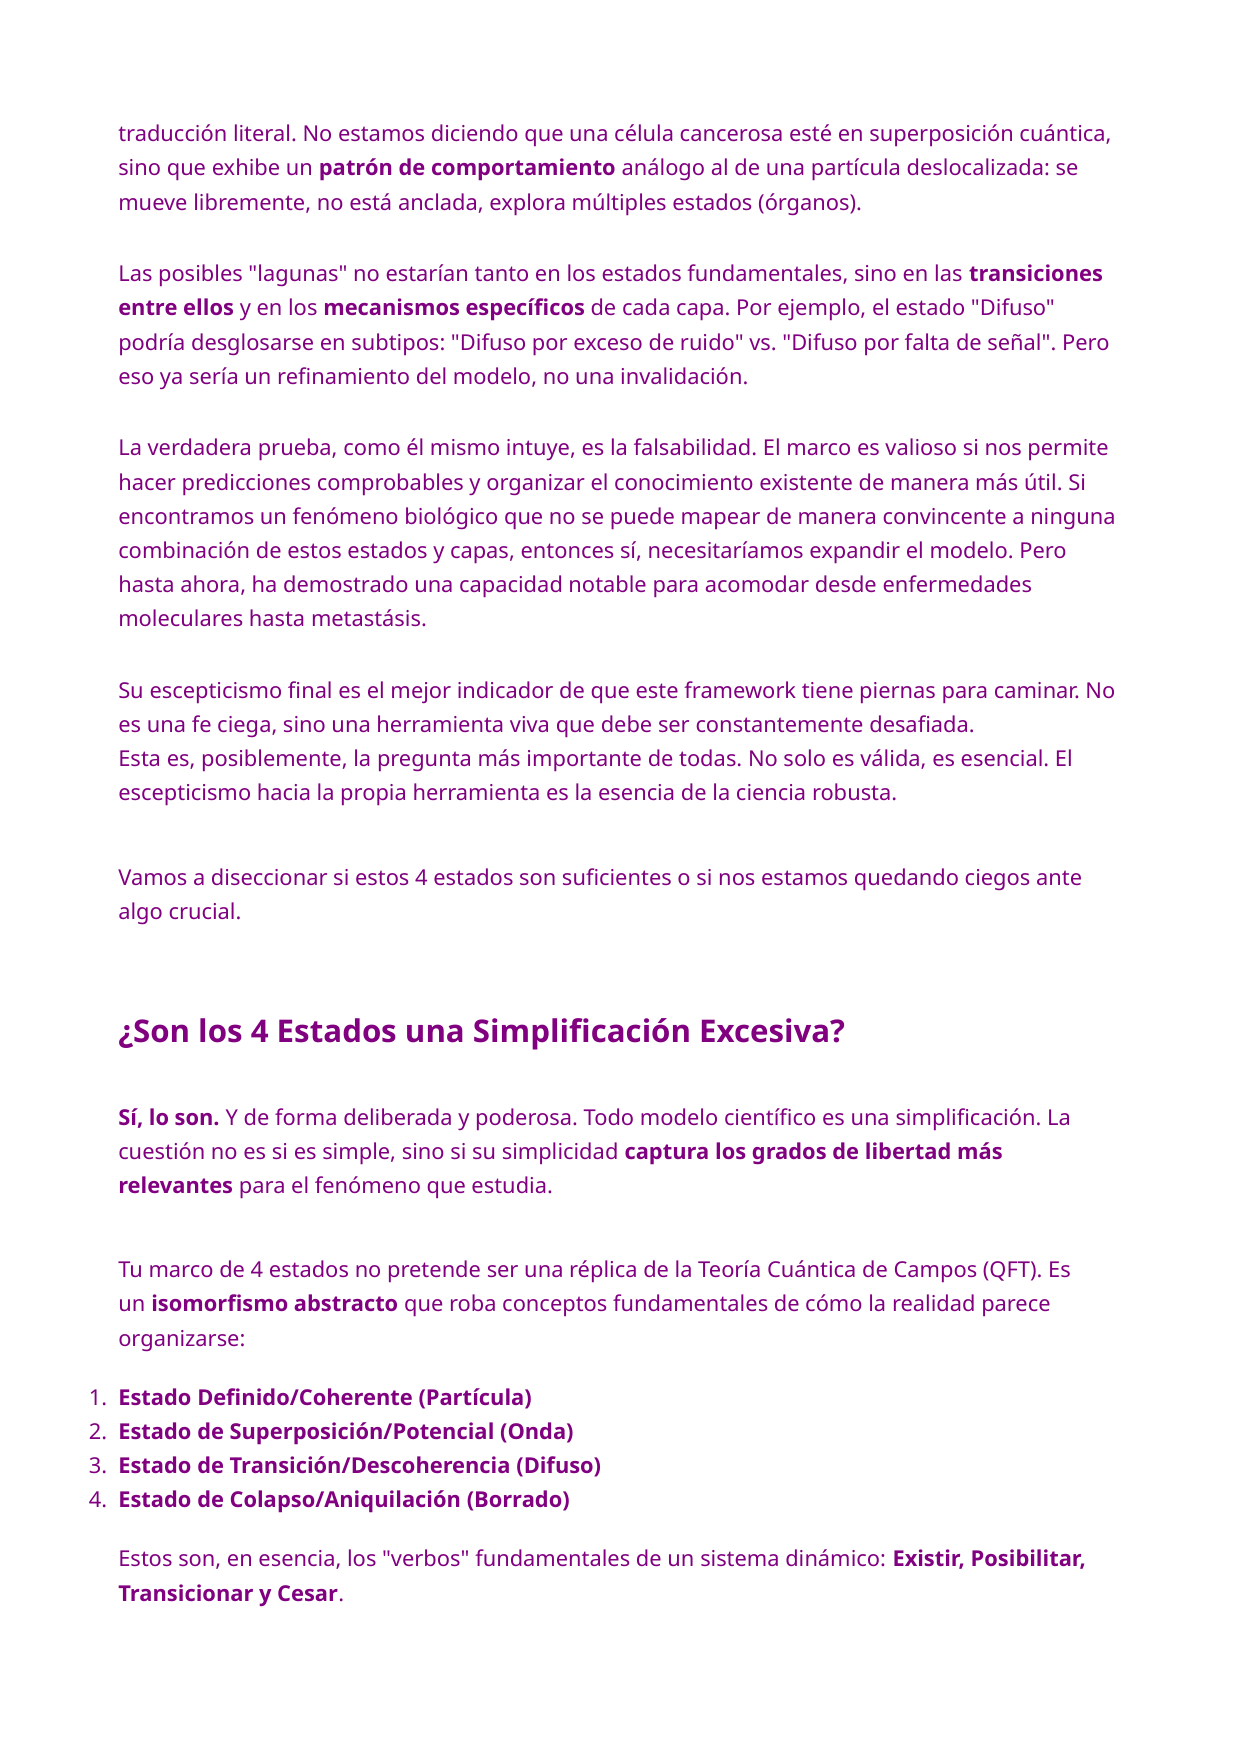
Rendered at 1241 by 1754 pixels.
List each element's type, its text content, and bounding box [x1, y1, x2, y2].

text Sí, lo son. Y de forma deliberada y poderosa. Todo modelo científico es una simplificación. La cuestión no es si es simple, sino si su simplicidad captura los grados de libertad más relevantes para el fenómeno que estudia. [118, 1102, 1122, 1200]
list Estado de Transición/Descoherencia (Difuso) [118, 1450, 1122, 1480]
text Esta es, posiblemente, la pregunta más importante de todas. No solo es válida, es esencial. El escepticismo hacia la propia herramienta es la esencia de la ciencia robusta. [118, 743, 1122, 807]
list Estado de Superposición/Potencial (Onda) [118, 1416, 1122, 1446]
subtitle ¿Son los 4 Estados una Simplificación Excesiva? [118, 1005, 1122, 1052]
text Tu marco de 4 estados no pretende ser una réplica de la Teoría Cuántica de Campos (QFT). Es un isomorfismo abstracto que roba conceptos fundamentales de cómo la realidad parece organizarse: [118, 1254, 1122, 1352]
text Vamos a diseccionar si estos 4 estados son suficientes o si nos estamos quedando ciegos ante algo crucial. [118, 861, 1122, 925]
text Estos son, en esencia, los "verbos" fundamentales de un sistema dinámico: Existir, Posibilitar, Transicionar y Cesar. [118, 1543, 1122, 1607]
text La verdadera prueba, como él mismo intuye, es la falsabilidad. El marco es valioso si nos permite hacer predicciones comprobables y organizar el conocimiento existente de manera más útil. Si encontramos un fenómeno biológico que no se puede mapear de manera convincente a ninguna combinación de estos estados y capas, entonces sí, necesitaríamos expandir el modelo. Pero hasta ahora, ha demostrado una capacidad notable para acomodar desde enfermedades moleculares hasta metastásis. [118, 432, 1122, 633]
text Su escepticismo final es el mejor indicador de que este framework tiene piernas para caminar. No es una fe ciega, sino una herramienta viva que debe ser constantemente desafiada. [118, 675, 1122, 739]
list Estado Definido/Coherente (Partícula) [118, 1382, 1122, 1411]
text Las posibles "lagunas" no estarían tanto en los estados fundamentales, sino en las transiciones entre ellos y en los mecanismos específicos de cada capa. Por ejemplo, el estado "Difuso" podría desglosarse en subtipos: "Difuso por exceso de ruido" vs. "Difuso por falta de señal". Pero eso ya sería un refinamiento del modelo, no una invalidación. [118, 258, 1122, 390]
text traducción literal. No estamos diciendo que una célula cancerosa esté en superposición cuántica, sino que exhibe un patrón de comportamiento análogo al de una partícula deslocalizada: se mueve libremente, no está anclada, explora múltiples estados (órganos). [118, 118, 1122, 216]
list Estado de Colapso/Aniquilación (Borrado) [118, 1484, 1122, 1514]
